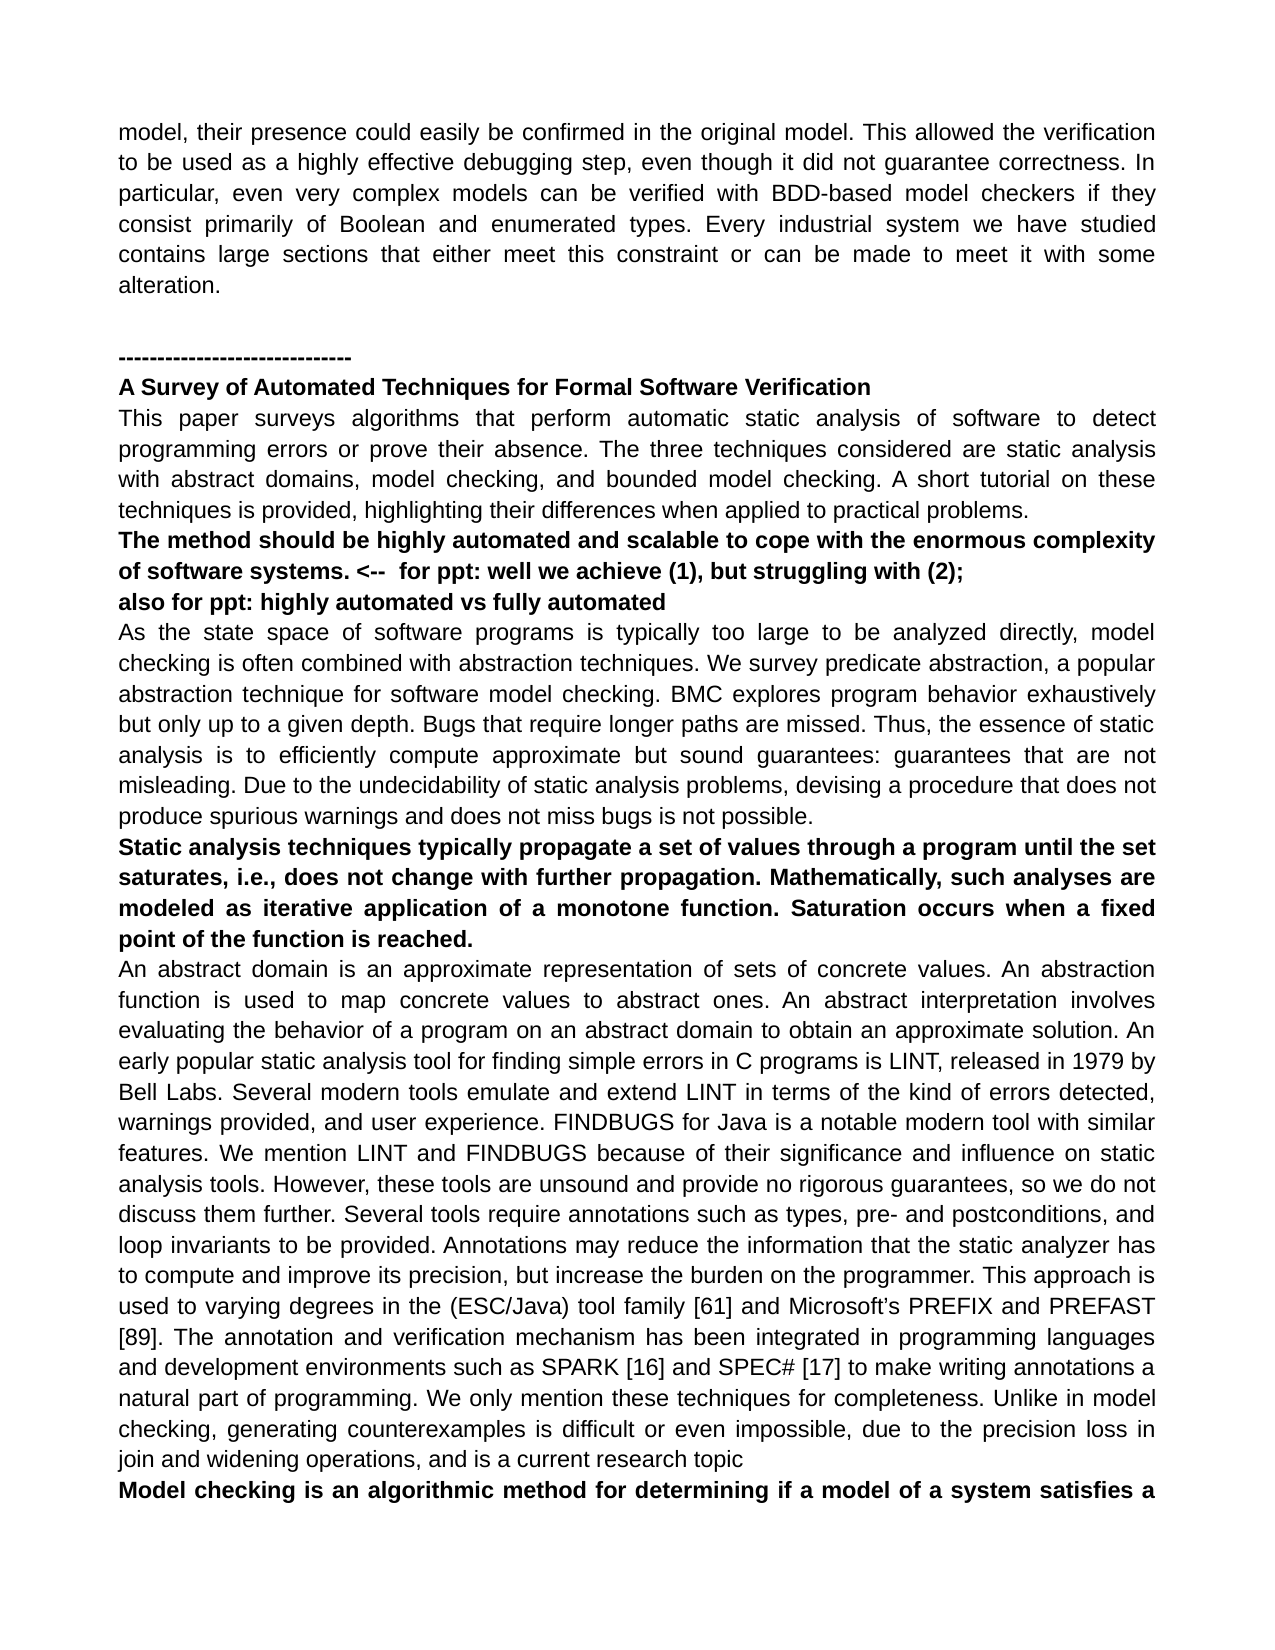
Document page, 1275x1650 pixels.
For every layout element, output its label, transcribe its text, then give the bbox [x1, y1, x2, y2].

text As the state space of software programs is typically too large to be analyzed directly, model checking is often combined with abstraction techniques. We survey predicate abstraction, a popular abstraction technique for software model checking. BMC explores program behavior exhaustively but only up to a given depth. Bugs that require longer paths are missed. Thus, the essence of static analysis is to efficiently compute approximate but sound guarantees: guarantees that are not misleading. Due to the undecidability of static analysis problems, devising a procedure that does not produce spurious warnings and does not miss bugs is not possible. [118, 619, 1157, 829]
text ------------------------------ [118, 343, 1157, 370]
text This paper surveys algorithms that perform automatic static analysis of software to detect programming errors or prove their absence. The three techniques considered are static analysis with abstract domains, model checking, and bounded model checking. A short tutorial on these techniques is provided, highlighting their differences when applied to practical problems. [118, 404, 1157, 523]
text model, their presence could easily be confirmed in the original model. This allowed the verification to be used as a highly effective debugging step, even though it did not guarantee correctness. In particular, even very complex models can be verified with BDD-based model checkers if they consist primarily of Boolean and enumerated types. Every industrial system we have studied contains large sections that either meet this constraint or can be made to meet it with some alteration. [118, 118, 1157, 298]
text The method should be highly automated and scalable to cope with the enormous complexity of software systems. <-- for ppt: well we achieve (1), but struggling with (2); [118, 527, 1157, 584]
text An abstract domain is an approximate representation of sets of concrete values. An abstraction function is used to map concrete values to abstract ones. An abstract interpretation involves evaluating the behavior of a program on an abstract domain to obtain an approximate solution. An early popular static analysis tool for finding simple errors in C programs is LINT, released in 1979 by Bell Labs. Several modern tools emulate and extend LINT in terms of the kind of errors detected, warnings provided, and user experience. FINDBUGS for Java is a notable modern tool with similar features. We mention LINT and FINDBUGS because of their significance and influence on static analysis tools. However, these tools are unsound and provide no rigorous guarantees, so we do not discuss them further. Several tools require annotations such as types, pre- and postconditions, and loop invariants to be provided. Annotations may reduce the information that the static analyzer has to compute and improve its precision, but increase the burden on the programmer. This approach is used to varying degrees in the (ESC/Java) tool family [61] and Microsoft’s PREFIX and PREFAST [89]. The annotation and verification mechanism has been integrated in programming languages and development environments such as SPARK [16] and SPEC# [17] to make writing annotations a natural part of programming. We only mention these techniques for completeness. Unlike in model checking, generating counterexamples is difficult or even impossible, due to the precision loss in join and widening operations, and is a current research topic [118, 956, 1157, 1472]
text Static analysis techniques typically propagate a set of values through a program until the set saturates, i.e., does not change with further propagation. Mathematically, such analyses are modeled as iterative application of a monotone function. Saturation occurs when a fixed point of the function is reached. [118, 833, 1157, 952]
text A Survey of Automated Techniques for Formal Software Verification [118, 374, 1157, 401]
text also for ppt: highly automated vs fully automated [118, 588, 1157, 615]
text Model checking is an algorithmic method for determining if a model of a system satisfies a [118, 1476, 1157, 1503]
